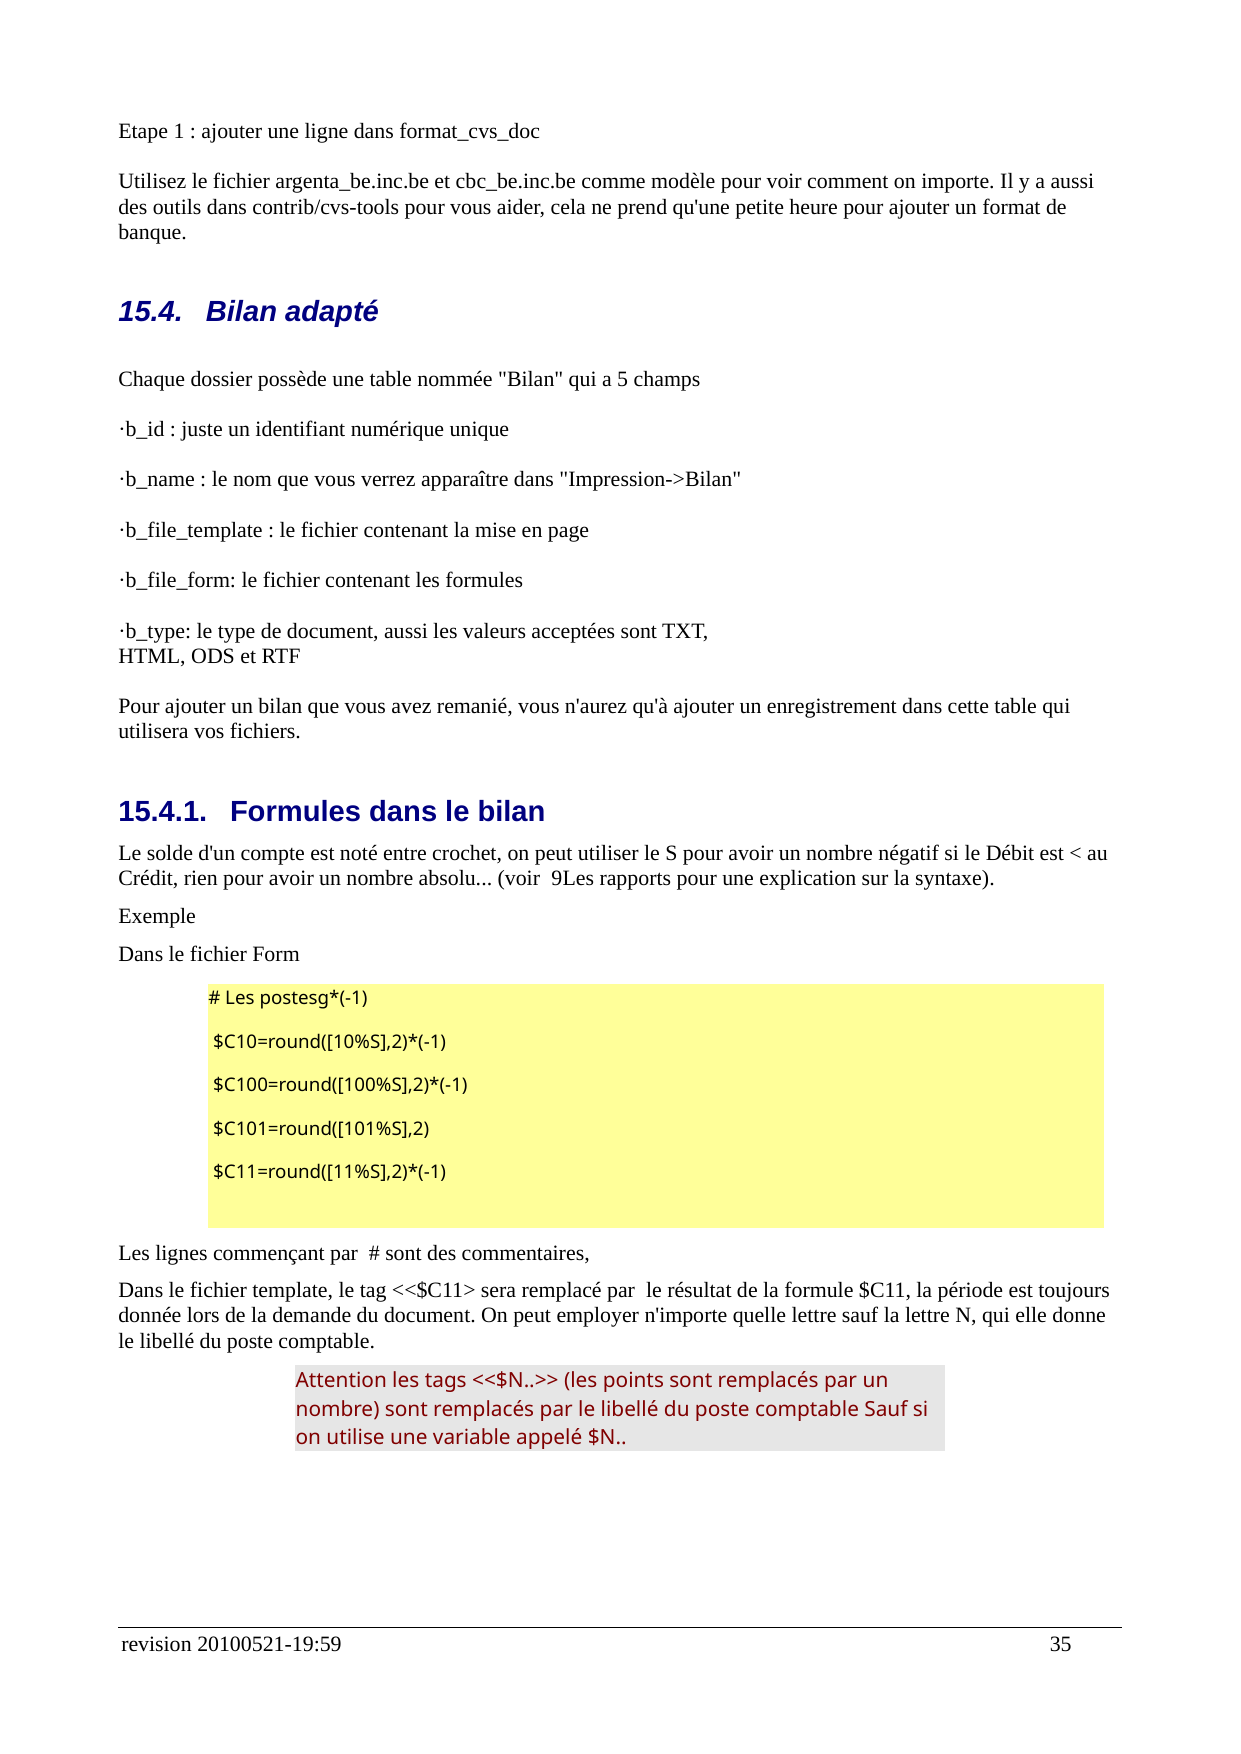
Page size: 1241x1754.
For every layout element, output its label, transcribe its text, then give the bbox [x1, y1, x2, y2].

text Etape 1 : ajouter une ligne dans format_cvs_doc [118, 118, 1122, 143]
text $C10=round([10%S],2)*(-1) [208, 1028, 1104, 1053]
text ·b_id : juste un identifiant numérique unique [118, 416, 1122, 441]
text $C11=round([11%S],2)*(-1) [208, 1158, 1104, 1184]
subtitle Formules dans le bilan [118, 794, 1122, 827]
text Pour ajouter un bilan que vous avez remanié, vous n'aurez qu'à ajouter un enregistrement dans cette table qui utilisera vos fichiers. [118, 693, 1122, 744]
text # Les postesg*(-1) [208, 984, 1104, 1010]
text Dans le fichier Form [118, 941, 1122, 966]
text Utilisez le fichier argenta_be.inc.be et cbc_be.inc.be comme modèle pour voir comment on importe. Il y a aussi des outils dans contrib/cvs-tools pour vous aider, cela ne prend qu'une petite heure pour ajouter un format de banque. [118, 168, 1122, 244]
text Attention les tags <<$N..>> (les points sont remplacés par un nombre) sont remplacés par le libellé du poste comptable Sauf si on utilise une variable appelé $N.. [295, 1365, 945, 1451]
text Chaque dossier possède une table nommée "Bilan" qui a 5 champs [118, 366, 1122, 391]
text Les lignes commençant par # sont des commentaires, [118, 1239, 1122, 1265]
text ·b_name : le nom que vous verrez apparaître dans "Impression->Bilan" [118, 466, 1122, 492]
text $C101=round([101%S],2) [208, 1115, 1104, 1141]
text $C100=round([100%S],2)*(-1) [208, 1071, 1104, 1097]
text Le solde d'un compte est noté entre crochet, on peut utiliser le S pour avoir un nombre négatif si le Débit est < au Crédit, rien pour avoir un nombre absolu... (voir 9Les rapports pour une explication sur la syntaxe). [118, 840, 1122, 890]
subtitle Bilan adapté [118, 294, 1122, 328]
text HTML, ODS et RTF [118, 643, 1122, 668]
text Exemple [118, 903, 1122, 928]
text Dans le fichier template, le tag <<$C11> sera remplacé par le résultat de la formule $C11, la période est toujours donnée lors de la demande du document. On peut employer n'importe quelle lettre sauf la lettre N, qui elle donne le libellé du poste comptable. [118, 1277, 1122, 1353]
text ·b_file_template : le fichier contenant la mise en page [118, 517, 1122, 542]
text ·b_file_form: le fichier contenant les formules [118, 567, 1122, 592]
text ·b_type: le type de document, aussi les valeurs acceptées sont TXT, [118, 618, 1122, 643]
